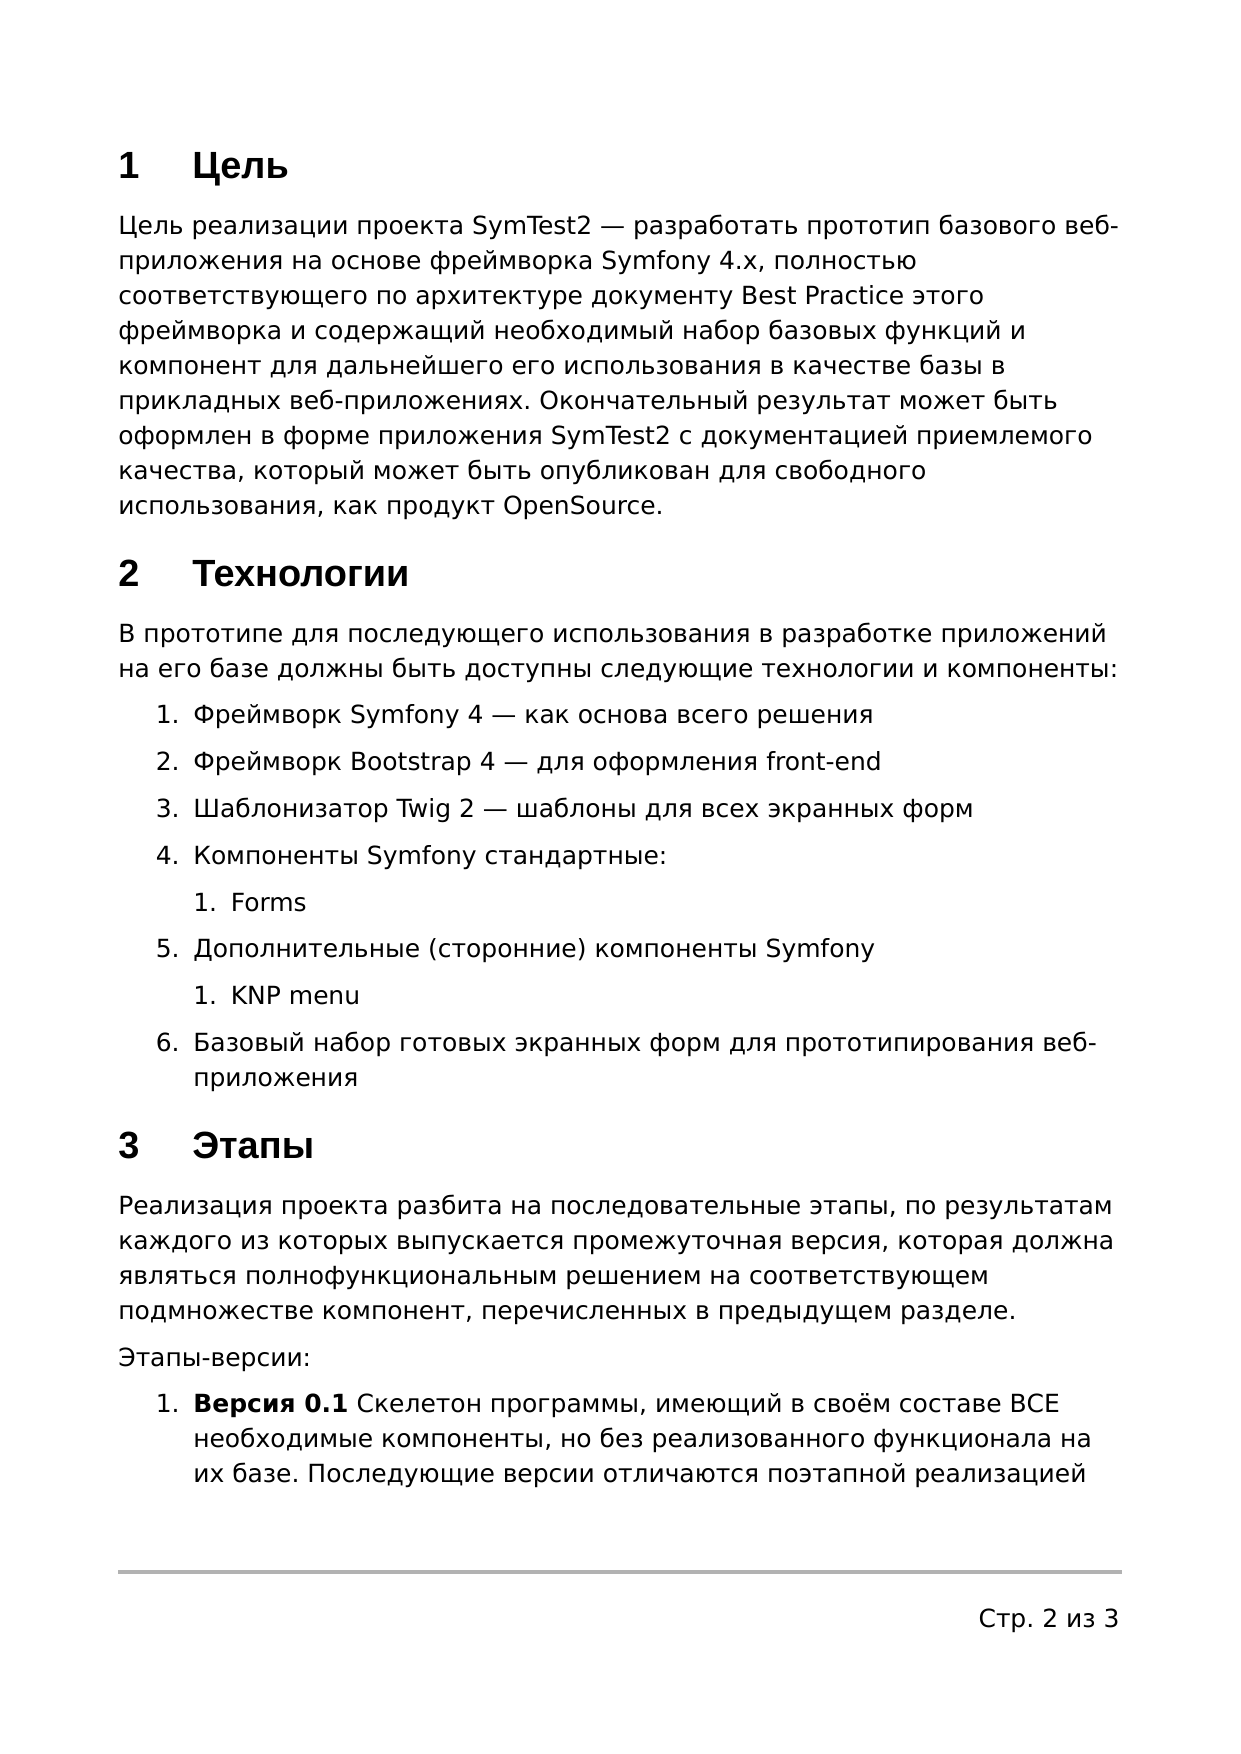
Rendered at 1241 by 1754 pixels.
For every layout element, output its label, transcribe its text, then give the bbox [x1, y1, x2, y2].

list Шаблонизатор Twig 2 — шаблоны для всех экранных форм [156, 794, 1122, 823]
list Базовый набор готовых экранных форм для прототипирования веб-приложения [156, 1028, 1122, 1092]
subtitle Цель [118, 143, 1122, 187]
subtitle Технологии [118, 551, 1122, 595]
text Этапы-версии: [118, 1343, 1122, 1372]
text Реализация проекта разбита на последовательные этапы, по результатам каждого из которых выпускается промежуточная версия, которая должна являться полнофункциональным решением на соответствующем подмножестве компонент, перечисленных в предыдущем разделе. [118, 1191, 1122, 1325]
list Фреймворк Bootstrap 4 — для оформления front-end [156, 747, 1122, 777]
list Версия 0.1 Скелетон программы, имеющий в своём составе ВСЕ необходимые компоненты, но без реализованного функционала на их базе. Последующие версии отличаются поэтапной реализацией [156, 1389, 1122, 1489]
text Цель реализации проекта SymTest2 — разработать прототип базового веб-приложения на основе фреймворка Symfony 4.x, полностью соответствующего по архитектуре документу Best Practice этого фреймворка и содержащий необходимый набор базовых функций и компонент для дальнейшего его использования в качестве базы в прикладных веб-приложениях. Окончательный результат может быть оформлен в форме приложения SymTest2 с документацией приемлемого качества, который может быть опубликован для свободного использования, как продукт OpenSource. [118, 211, 1122, 520]
subtitle Этапы [118, 1123, 1122, 1167]
list Forms [193, 888, 1122, 917]
text В прототипе для последующего использования в разработке приложений на его базе должны быть доступны следующие технологии и компоненты: [118, 619, 1122, 683]
list KNP menu [193, 981, 1122, 1011]
list Компоненты Symfony стандартные: [156, 841, 1122, 870]
list Фреймворк Symfony 4 — как основа всего решения [156, 701, 1122, 730]
list Дополнительные (сторонние) компоненты Symfony [156, 934, 1122, 964]
